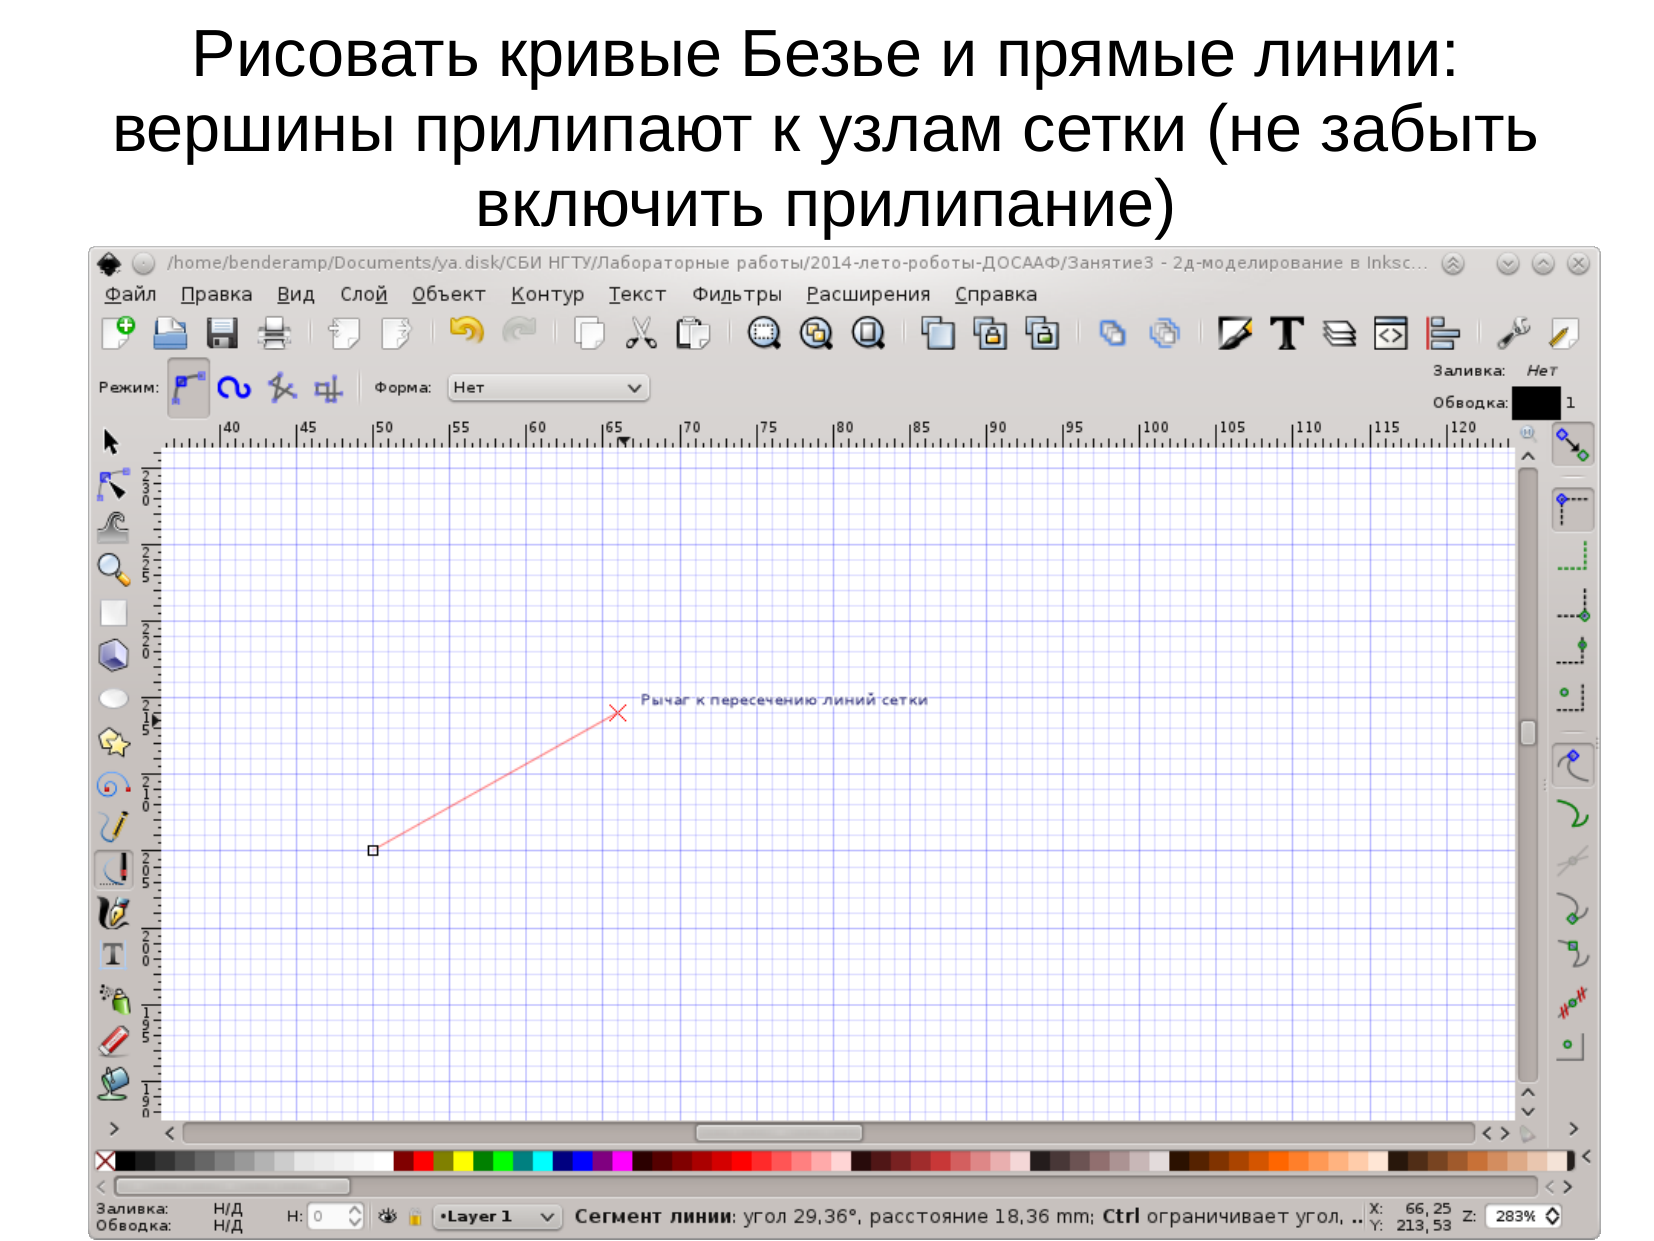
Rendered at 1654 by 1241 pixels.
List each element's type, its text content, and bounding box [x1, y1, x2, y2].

picture [88, 246, 1601, 1240]
title Рисовать кривые Безье и прямые линии: вершины прилипают к узлам сетки (не забыть включить прилипание) [82, 16, 1571, 241]
